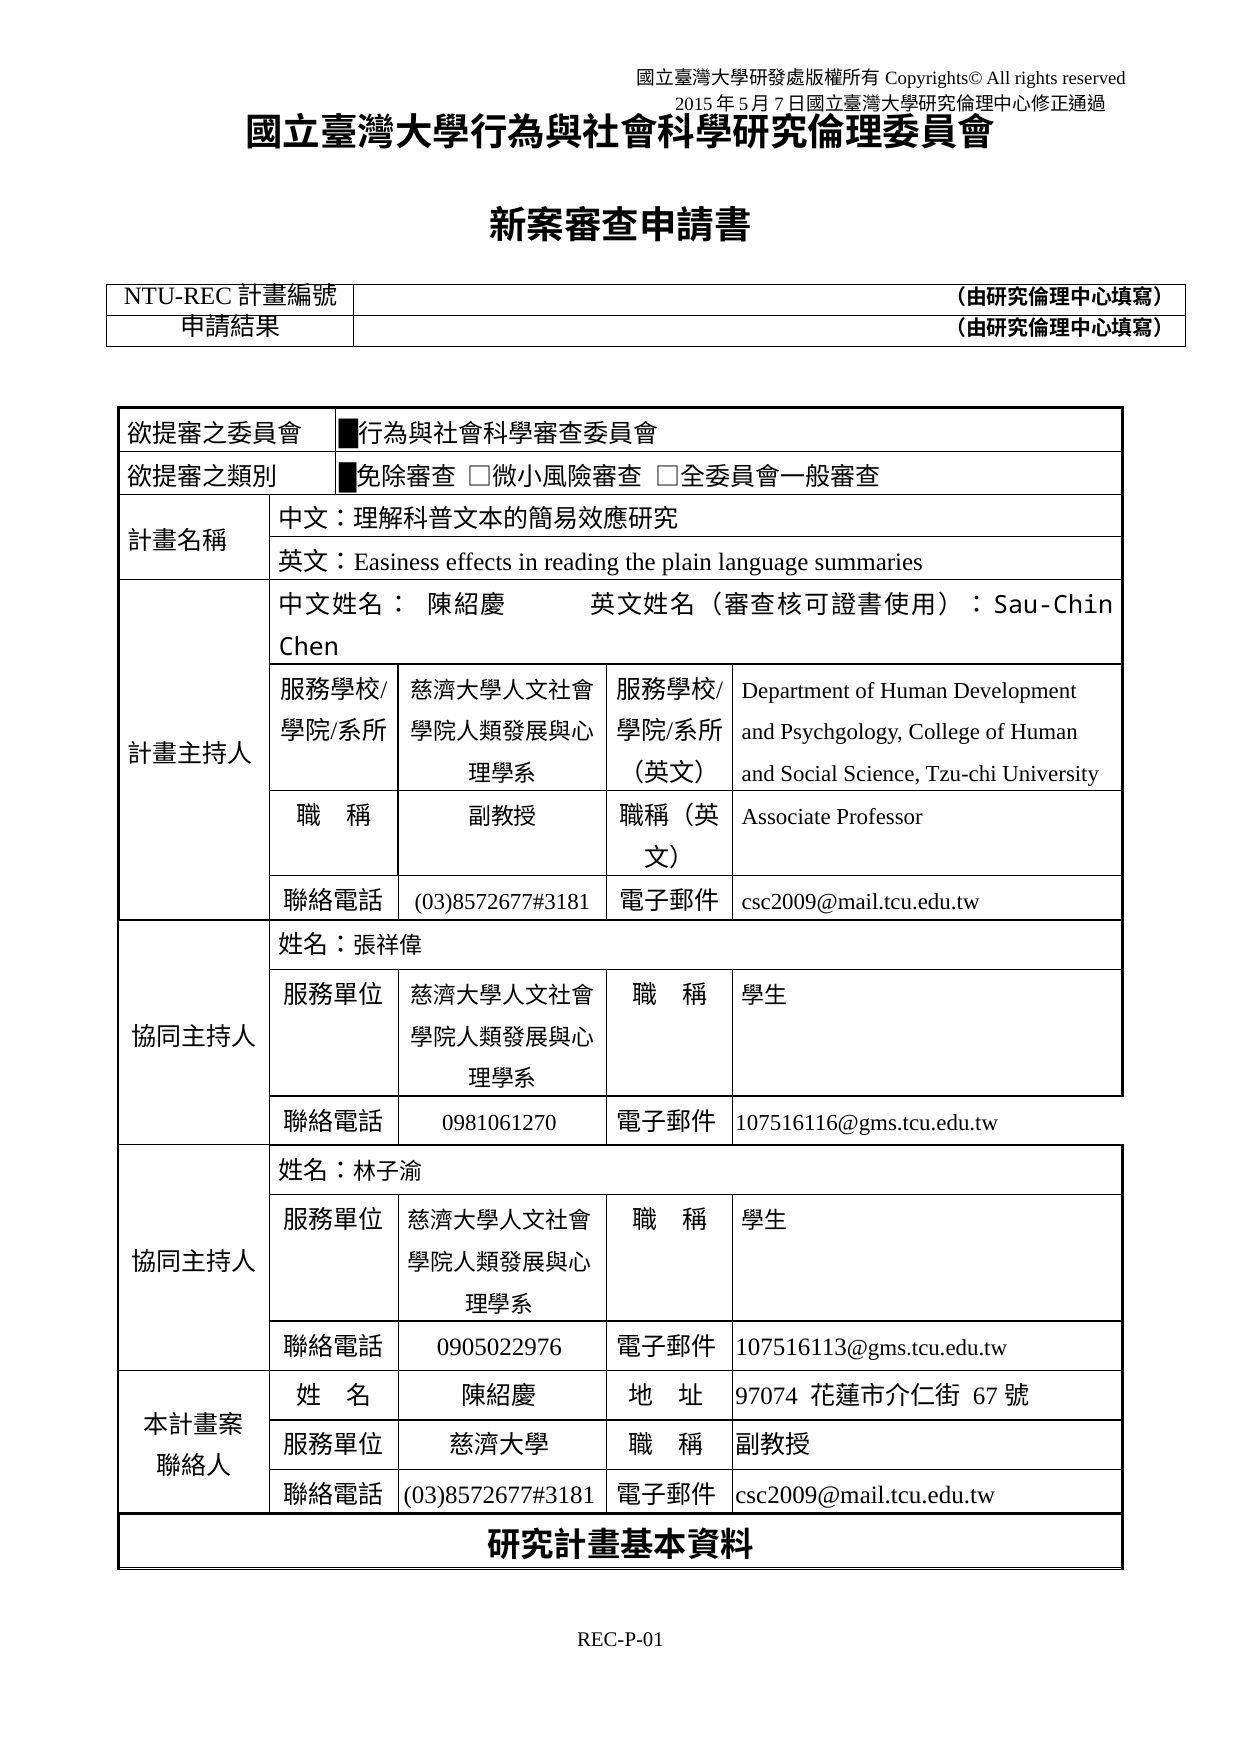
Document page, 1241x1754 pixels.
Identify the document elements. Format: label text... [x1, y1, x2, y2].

table_cell 中文姓名： 陳紹慶 英文姓名（審查核可證書使用）：Sau-Chin Chen [270, 580, 1121, 663]
table_cell 中文：理解科普文本的簡易效應研究 [270, 495, 1121, 536]
table_cell 電子郵件 [607, 1097, 732, 1144]
table_cell 本計畫案 聯絡人 [119, 1371, 269, 1512]
text 國立臺灣大學研發處版權所有 Copyrights© All rights reserved [618, 63, 1225, 90]
table_cell 欲提審之類別 [120, 452, 335, 493]
table_header （由研究倫理中心填寫） [354, 285, 1185, 315]
table_cell 0905022976 [399, 1322, 606, 1370]
table_cell 服務學校/學院/系所 [270, 665, 397, 790]
table_cell 97074 花蓮市介仁街 67 號 [733, 1371, 1121, 1419]
table_header 欲提審之委員會 [120, 409, 335, 451]
table_cell 姓 名 [270, 1371, 398, 1419]
table_cell 協同主持人 [119, 921, 269, 1144]
table_cell 研究計畫基本資料 [120, 1515, 1121, 1567]
text 國立臺灣大學行為與社會科學研究倫理委員會 [118, 99, 1122, 157]
table_cell 職稱 [607, 1421, 732, 1468]
table_cell 聯絡電話 [270, 1470, 398, 1512]
table_cell 慈濟大學人文社會學院人類發展與心理學系 [399, 970, 606, 1095]
table_cell （由研究倫理中心填寫） [354, 316, 1185, 346]
table_cell 副教授 [399, 791, 606, 875]
table_cell 陳紹慶 [399, 1371, 606, 1419]
table_cell 申請結果 [107, 316, 353, 346]
table_header █行為與社會科學審查委員會 [336, 409, 1121, 451]
table_cell 服務單位 [270, 970, 398, 1095]
table_cell Associate Professor [733, 791, 1121, 875]
table_cell 協同主持人 [119, 1145, 269, 1370]
table_cell 英文：Easiness effects in reading the plain language summaries [270, 537, 1121, 579]
table_cell 聯絡電話 [270, 1097, 398, 1144]
table_cell 電子郵件 [607, 1322, 732, 1370]
table_cell 107516116@gms.tcu.edu.tw [733, 1097, 1122, 1144]
table_cell 副教授 [733, 1421, 1121, 1468]
table_cell 職 稱 [270, 791, 397, 875]
table_cell csc2009@mail.tcu.edu.tw [733, 1470, 1121, 1512]
table_cell 聯絡電話 [270, 1322, 398, 1370]
table_cell 學生 [733, 1195, 1121, 1320]
table_cell 計畫主持人 [120, 580, 269, 919]
table_cell 服務單位 [270, 1421, 398, 1468]
table_cell 聯絡電話 [270, 876, 398, 919]
table_cell 職稱（英文） [607, 791, 732, 875]
table_cell █免除審查 □微小風險審查 □全委員會一般審查 [336, 452, 1121, 493]
table_cell 地 址 [607, 1371, 732, 1419]
table_cell 服務單位 [270, 1195, 398, 1320]
table_cell Department of Human Development and Psychgology, College of Human and Social Science, Tzu-chi University [733, 665, 1121, 790]
table_cell 服務學校/學院/系所（英文） [607, 665, 732, 790]
table_cell 電子郵件 [607, 1470, 732, 1512]
table_cell 計畫名稱 [120, 495, 269, 579]
table_header NTU-REC計畫編號 [107, 285, 353, 315]
text 新案審查申請書 [118, 191, 1122, 250]
table_cell (03)8572677#3181 [399, 1470, 606, 1512]
table_cell 0981061270 [399, 1097, 606, 1144]
table_cell 姓名：張祥偉 [270, 921, 1121, 968]
table_cell 電子郵件 [607, 876, 732, 919]
table_cell 慈濟大學人文社會學院人類發展與心理學系 [399, 665, 606, 790]
table_cell 職稱 [607, 1195, 732, 1320]
table_cell 慈濟大學 [399, 1421, 606, 1468]
table_cell 107516113@gms.tcu.edu.tw [733, 1322, 1121, 1370]
table_cell (03)8572677#3181 [399, 876, 606, 919]
text 2015年5月7日國立臺灣大學研究倫理中心修正通過 [628, 90, 1179, 116]
table_cell 學生 [733, 970, 1121, 1095]
table_cell 職稱 [607, 970, 732, 1095]
table_cell csc2009@mail.tcu.edu.tw [733, 876, 1121, 919]
table_cell 慈濟大學人文社會學院人類發展與心理學系 [399, 1195, 606, 1320]
table_cell 姓名：林子渝 [270, 1146, 1121, 1194]
